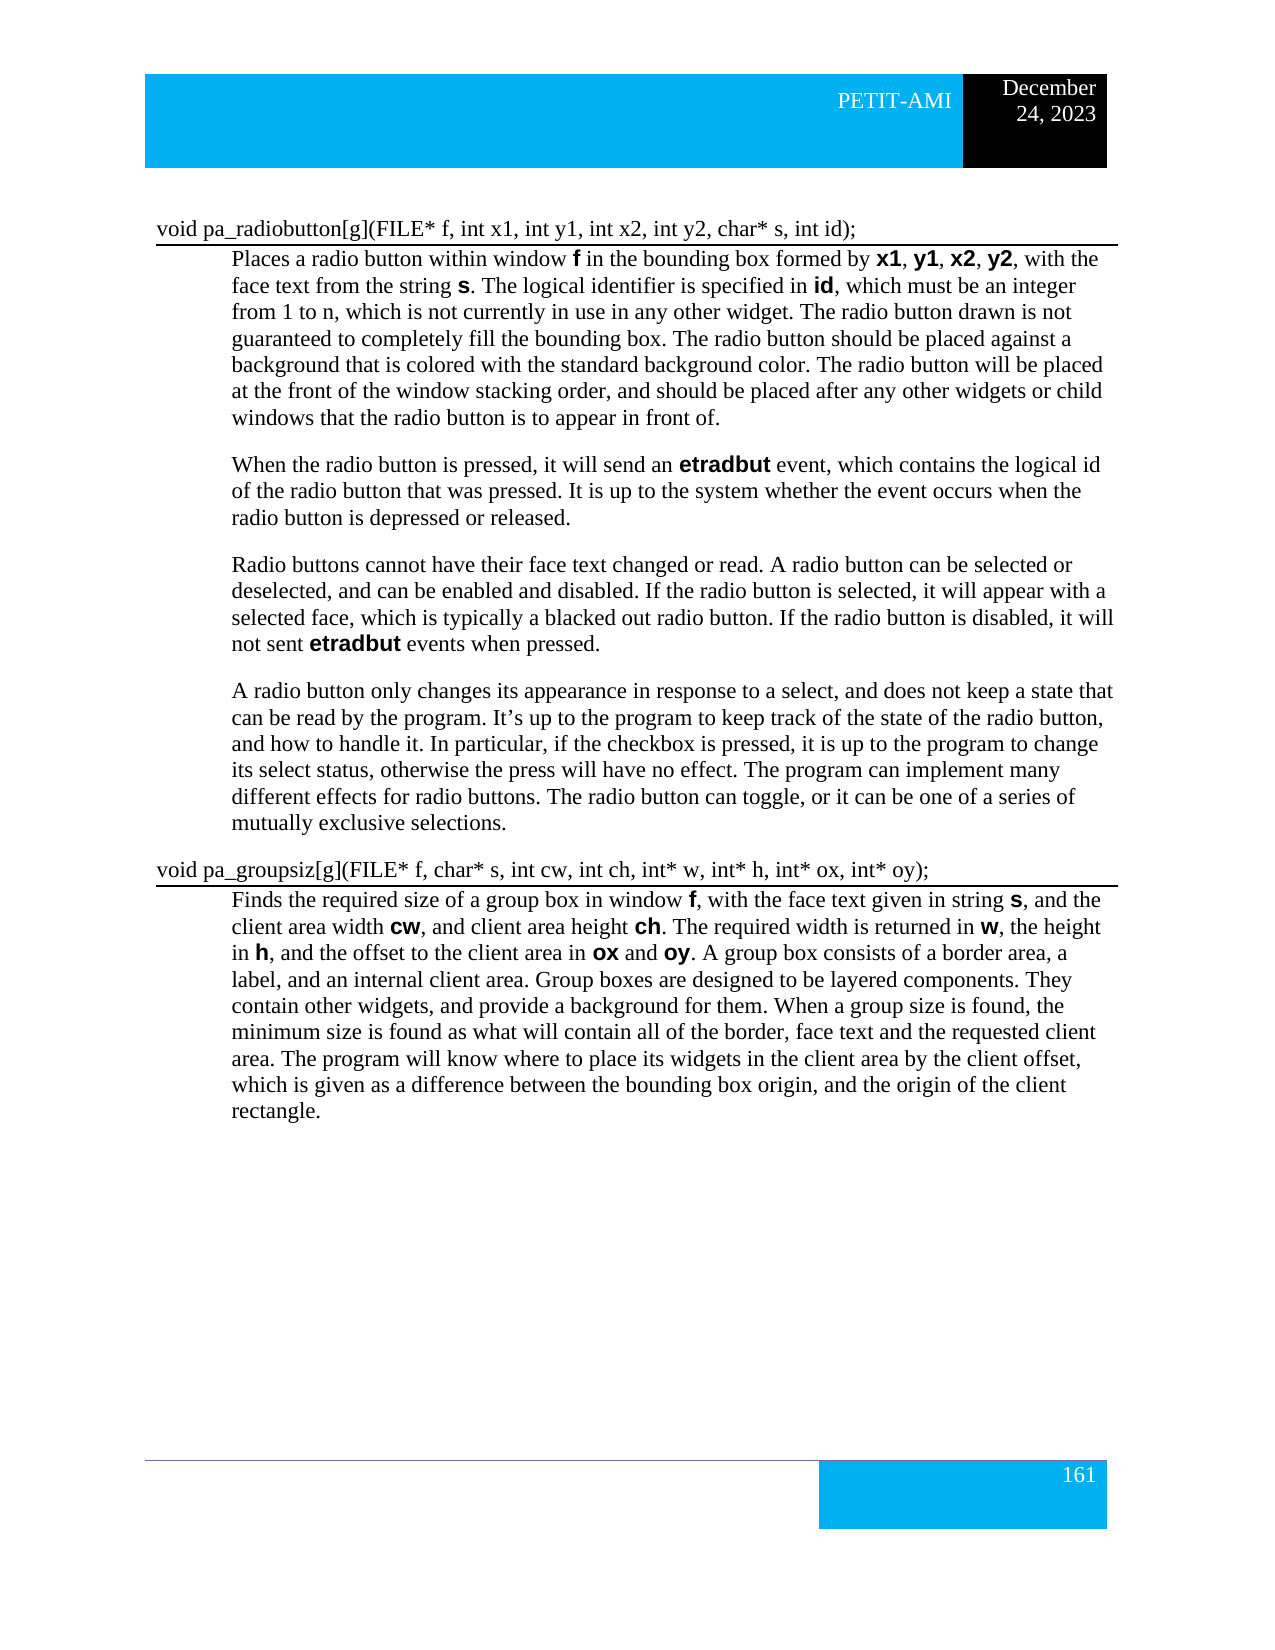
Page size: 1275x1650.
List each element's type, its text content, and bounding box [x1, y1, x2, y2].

text Radio buttons cannot have their face text changed or read. A radio button can be selected or deselected, and can be enabled and disabled. If the radio button is selected, it will appear with a selected face, which is typically a blacked out radio button. If the radio button is disabled, it will not sent etradbut events when pressed. [231, 551, 1118, 656]
text When the radio button is pressed, it will send an etradbut event, which contains the logical id of the radio button that was pressed. It is up to the system whether the event occurs when the radio button is depressed or released. [231, 451, 1118, 530]
text void pa_groupsiz[g](FILE* f, char* s, int cw, int ch, int* w, int* h, int* ox, int* oy); [156, 856, 1118, 885]
text A radio button only changes its appearance in response to a select, and does not keep a state that can be read by the program. It’s up to the program to keep track of the state of the radio button, and how to handle it. In particular, if the checkbox is pressed, it is up to the program to change its select status, otherwise the press will have no effect. The program can implement many different effects for radio buttons. The radio button can toggle, or it can be one of a series of mutually exclusive selections. [231, 677, 1118, 835]
text Finds the required size of a group box in window f, with the face text given in string s, and the client area width cw, and client area height ch. The required width is returned in w, the height in h, and the offset to the client area in ox and oy. A group box consists of a border area, a label, and an internal client area. Group boxes are designed to be layered components. They contain other widgets, and provide a background for them. When a group size is found, the minimum size is found as what will contain all of the border, face text and the requested client area. The program will know where to place its widgets in the client area by the client offset, which is given as a difference between the bounding box origin, and the origin of the client rectangle. [231, 887, 1118, 1124]
text void pa_radiobutton[g](FILE* f, int x1, int y1, int x2, int y2, char* s, int id); [156, 215, 1118, 244]
text Places a radio button within window f in the bounding box formed by x1, y1, x2, y2, with the face text from the string s. The logical identifier is specified in id, which must be an integer from 1 to n, which is not currently in use in any other widget. The radio button drawn is not guaranteed to completely fill the bounding box. The radio button should be placed against a background that is colored with the standard background color. The radio button will be placed at the front of the window stacking order, and should be placed after any other widgets or child windows that the radio button is to appear in front of. [231, 246, 1118, 430]
